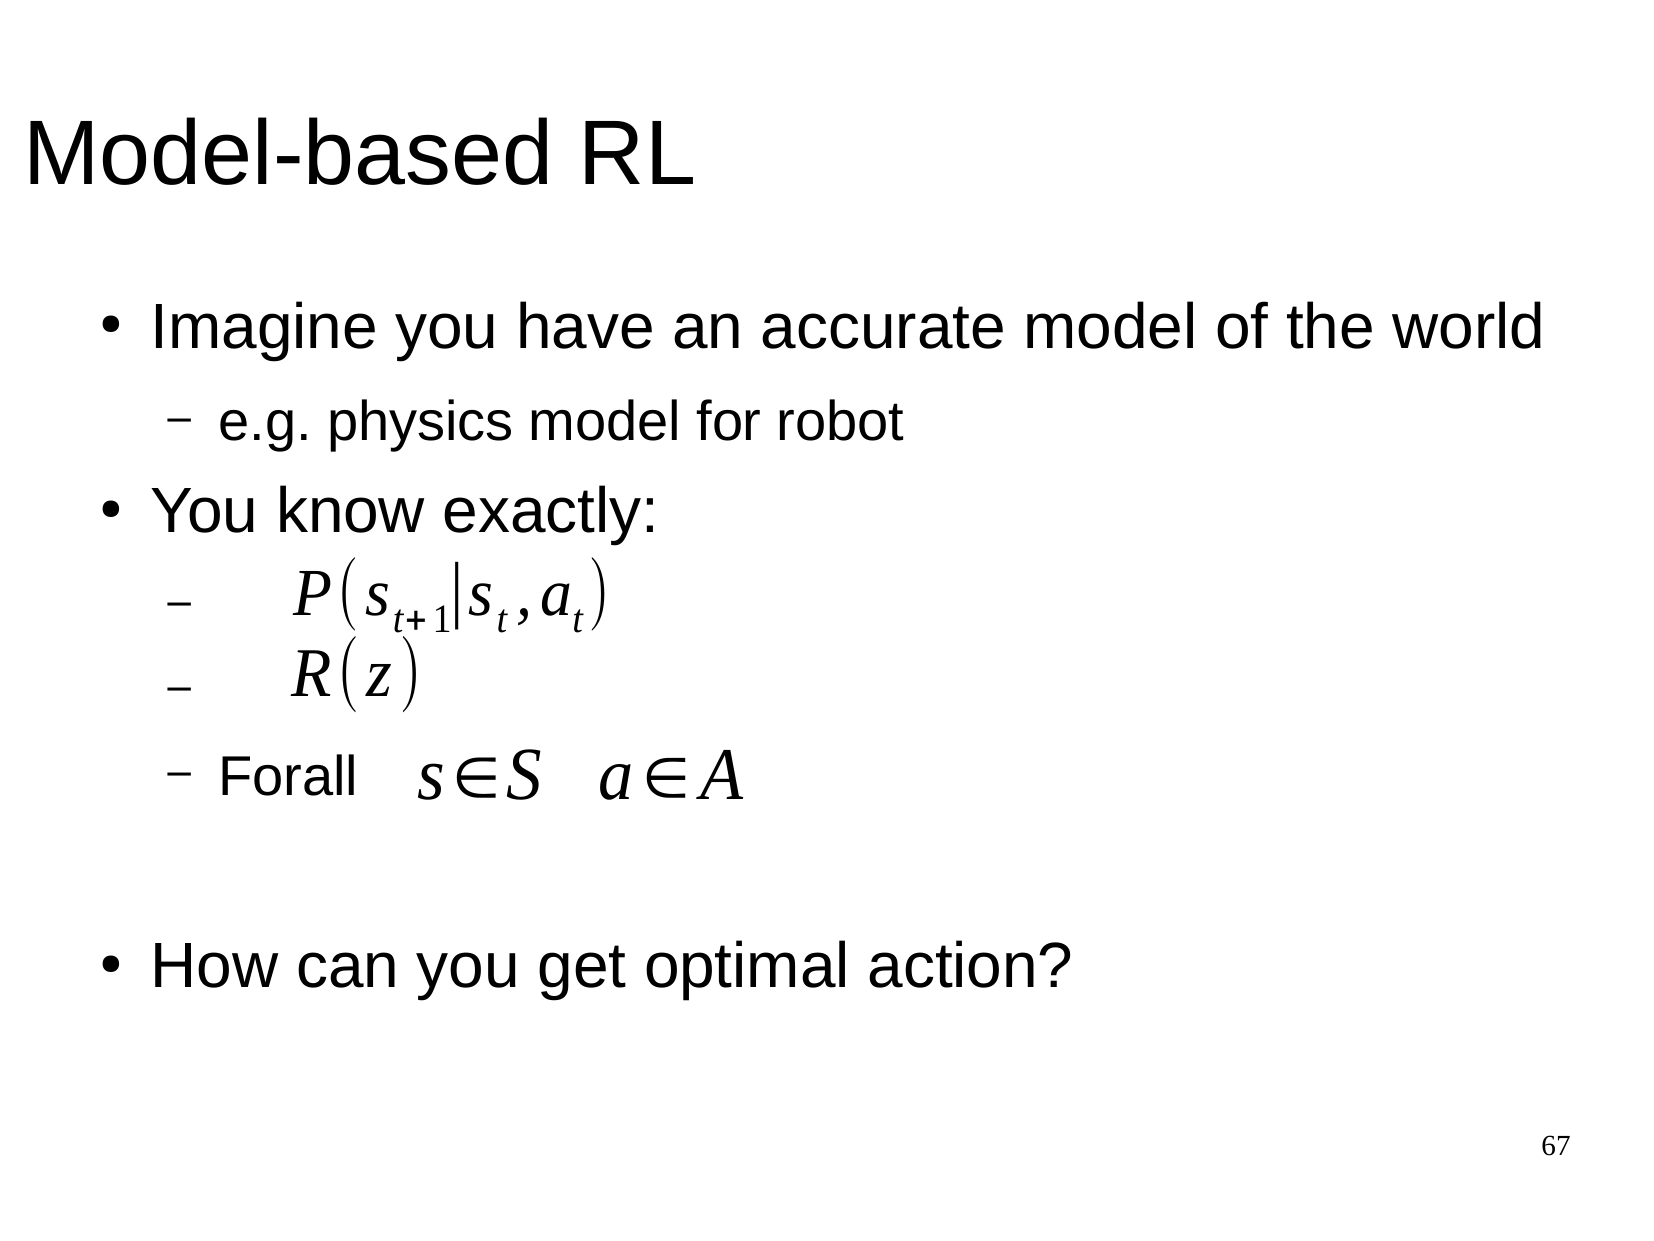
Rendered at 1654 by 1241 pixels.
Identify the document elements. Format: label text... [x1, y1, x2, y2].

chart [581, 734, 765, 818]
chart [399, 733, 564, 818]
chart [271, 552, 627, 715]
list Imagine you have an accurate model of the world e.g. physics model for robot You know exactly: Forall How can you get optimal action? [82, 290, 1571, 1010]
title Model-based RL [23, 49, 1512, 257]
